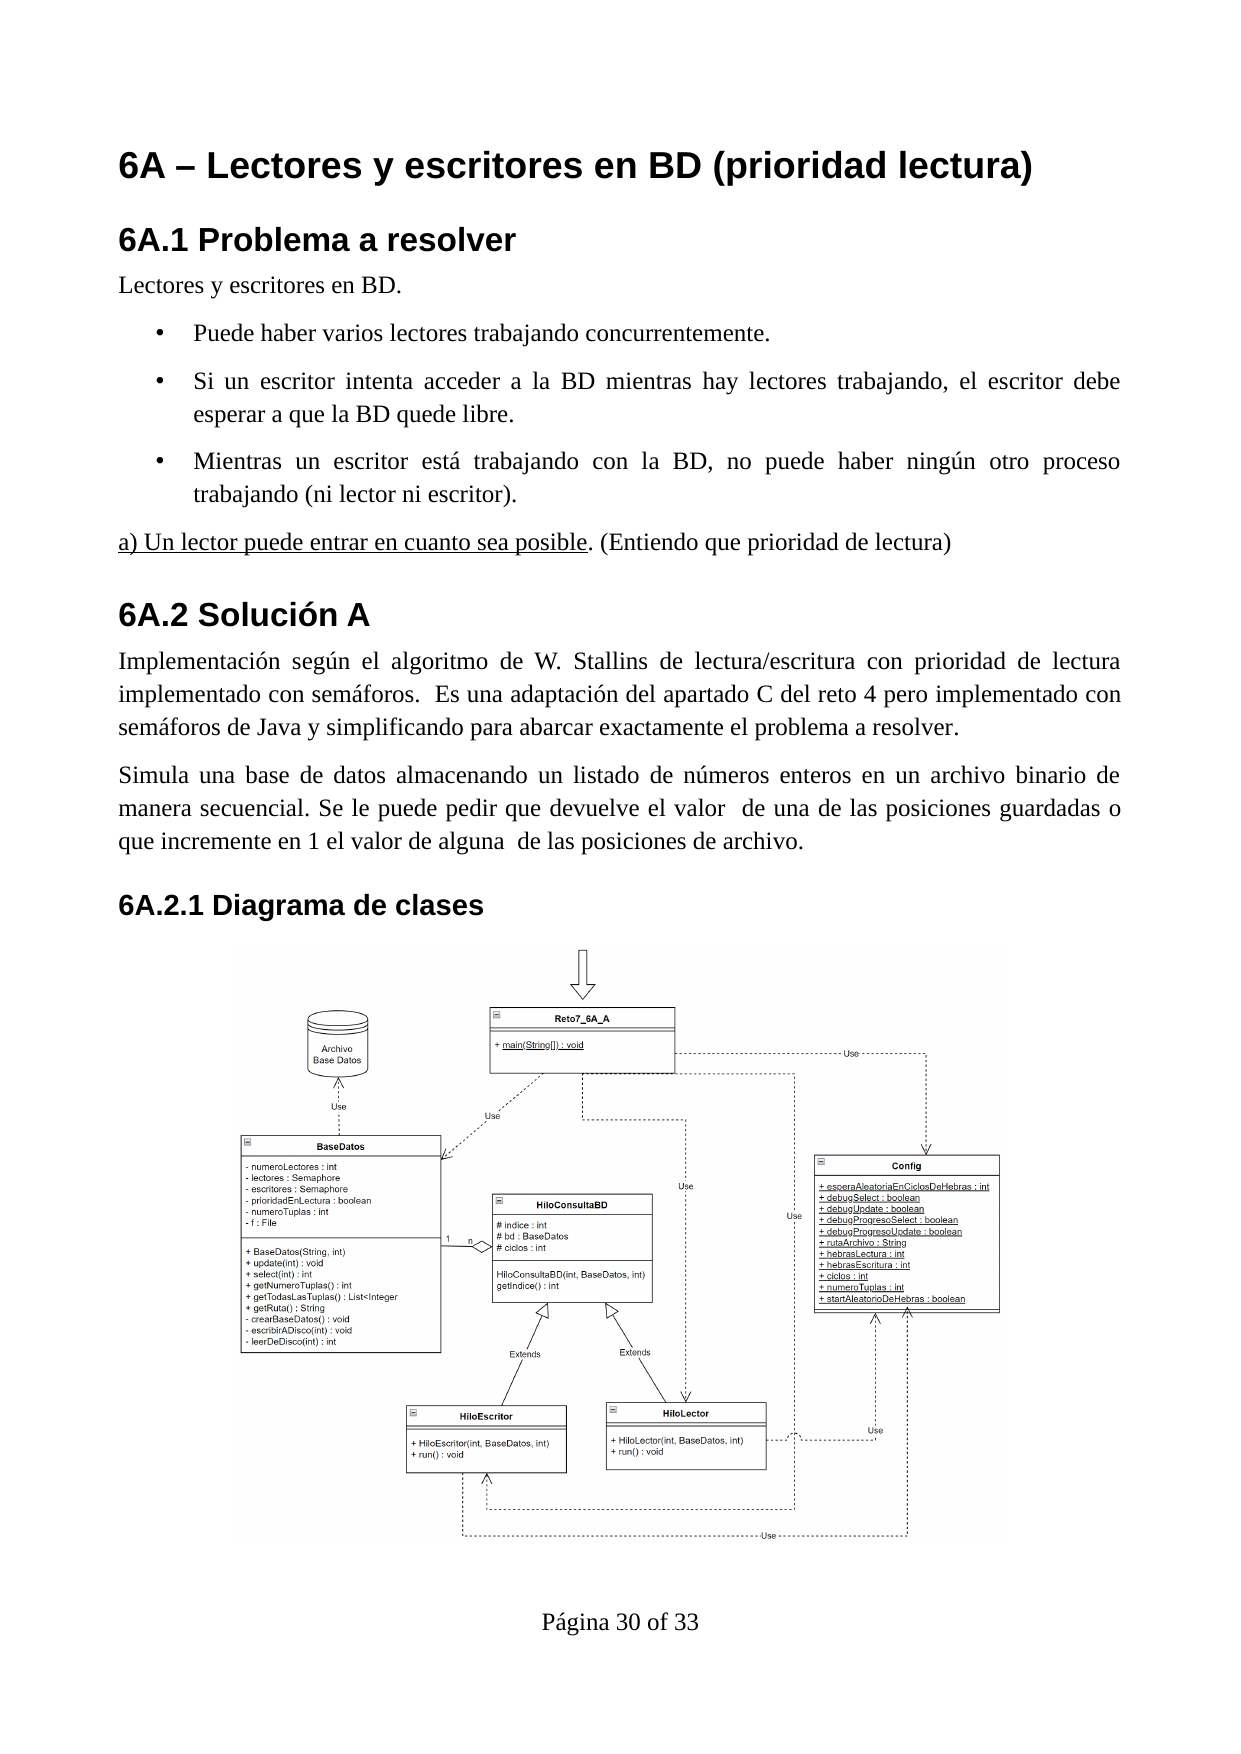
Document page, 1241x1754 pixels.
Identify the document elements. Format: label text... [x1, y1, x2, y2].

subtitle 6A.1 Problema a resolver [118, 219, 1122, 258]
picture [232, 946, 1008, 1543]
text Implementación según el algoritmo de W. Stallins de lectura/escritura con prioridad de lectura implementado con semáforos. Es una adaptación del apartado C del reto 4 pero implementado con semáforos de Java y simplificando para abarcar exactamente el problema a resolver. [118, 646, 1122, 741]
list Mientras un escritor está trabajando con la BD, no puede haber ningún otro proceso trabajando (ni lector ni escritor). [156, 446, 1122, 508]
subtitle 6A – Lectores y escritores en BD (prioridad lectura) [118, 143, 1122, 186]
subtitle 6A.2 Solución A [118, 595, 1122, 634]
list Puede haber varios lectores trabajando concurrentemente. [156, 318, 1122, 347]
text Simula una base de datos almacenando un listado de números enteros en un archivo binario de manera secuencial. Se le puede pedir que devuelve el valor de una de las posiciones guardadas o que incremente en 1 el valor de alguna de las posiciones de archivo. [118, 760, 1122, 855]
text Lectores y escritores en BD. [118, 271, 1122, 299]
text a) Un lector puede entrar en cuanto sea posible. (Entiendo que prioridad de lectura) [118, 527, 1122, 556]
list Si un escritor intenta acceder a la BD mientras hay lectores trabajando, el escritor debe esperar a que la BD quede libre. [156, 366, 1122, 427]
subtitle 6A.2.1 Diagrama de clases [118, 888, 1122, 922]
